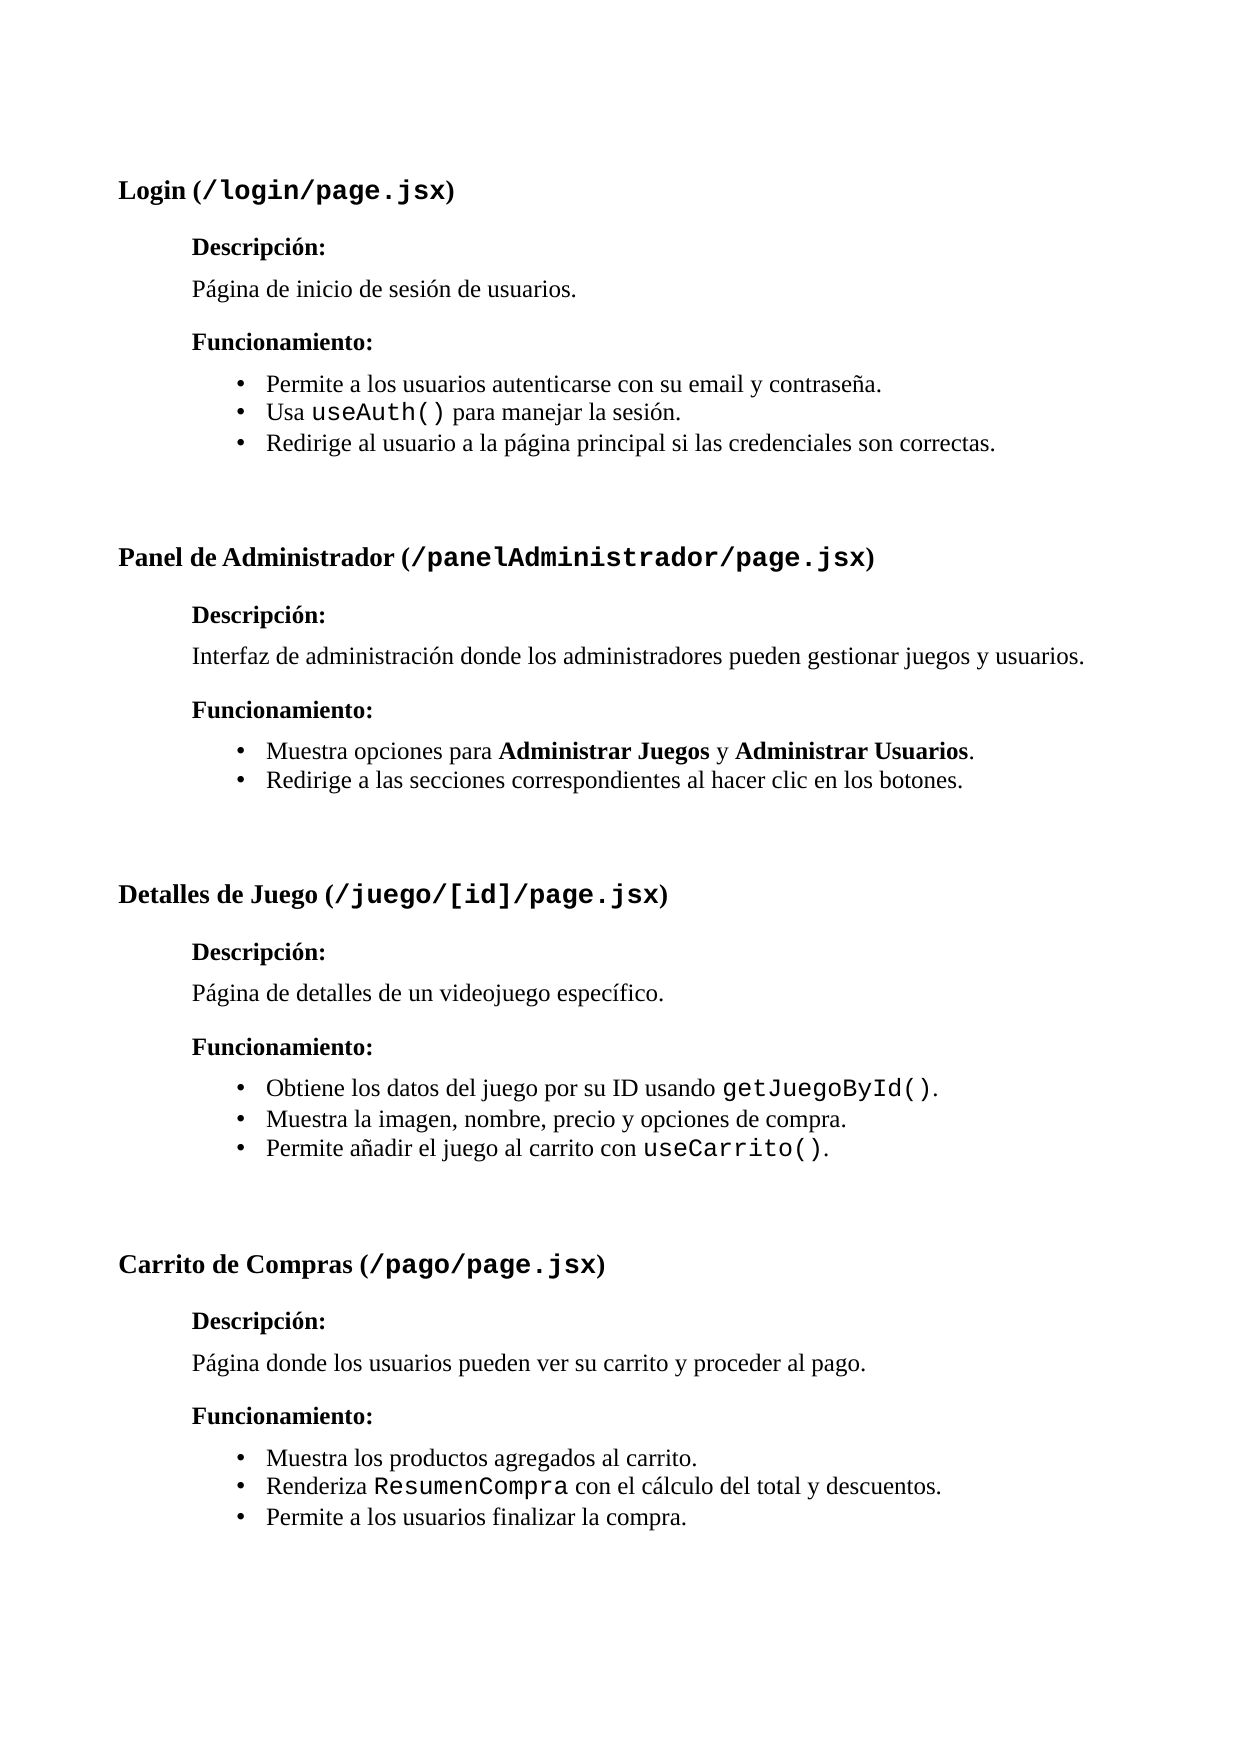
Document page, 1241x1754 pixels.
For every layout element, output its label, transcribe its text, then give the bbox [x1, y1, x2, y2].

subtitle Login (/login/page.jsx) [118, 174, 1122, 207]
list Permite a los usuarios autenticarse con su email y contraseña. [236, 369, 1122, 397]
list Obtiene los datos del juego por su ID usando getJuegoById(). [236, 1073, 1122, 1104]
subtitle Funcionamiento: [192, 695, 1122, 724]
list Permite a los usuarios finalizar la compra. [236, 1502, 1122, 1531]
list Renderiza ResumenCompra con el cálculo del total y descuentos. [236, 1471, 1122, 1502]
list Redirige a las secciones correspondientes al hacer clic en los botones. [236, 765, 1122, 794]
text Interfaz de administración donde los administradores pueden gestionar juegos y usuarios. [192, 641, 1122, 670]
subtitle Funcionamiento: [192, 1401, 1122, 1430]
list Muestra los productos agregados al carrito. [236, 1443, 1122, 1471]
list Usa useAuth() para manejar la sesión. [236, 397, 1122, 428]
text Página de detalles de un videojuego específico. [192, 978, 1122, 1007]
text Página donde los usuarios pueden ver su carrito y proceder al pago. [192, 1348, 1122, 1376]
list Muestra la imagen, nombre, precio y opciones de compra. [236, 1104, 1122, 1133]
subtitle Panel de Administrador (/panelAdministrador/page.jsx) [118, 542, 1122, 575]
subtitle Funcionamiento: [192, 327, 1122, 356]
subtitle Carrito de Compras (/pago/page.jsx) [118, 1248, 1122, 1281]
list Permite añadir el juego al carrito con useCarrito(). [236, 1133, 1122, 1163]
list Redirige al usuario a la página principal si las credenciales son correctas. [236, 428, 1122, 457]
subtitle Detalles de Juego (/juego/[id]/page.jsx) [118, 878, 1122, 912]
subtitle Descripción: [192, 937, 1122, 966]
text Página de inicio de sesión de usuarios. [192, 274, 1122, 302]
list Muestra opciones para Administrar Juegos y Administrar Usuarios. [236, 736, 1122, 765]
subtitle Descripción: [192, 232, 1122, 261]
subtitle Funcionamiento: [192, 1032, 1122, 1061]
subtitle Descripción: [192, 1306, 1122, 1335]
subtitle Descripción: [192, 600, 1122, 629]
